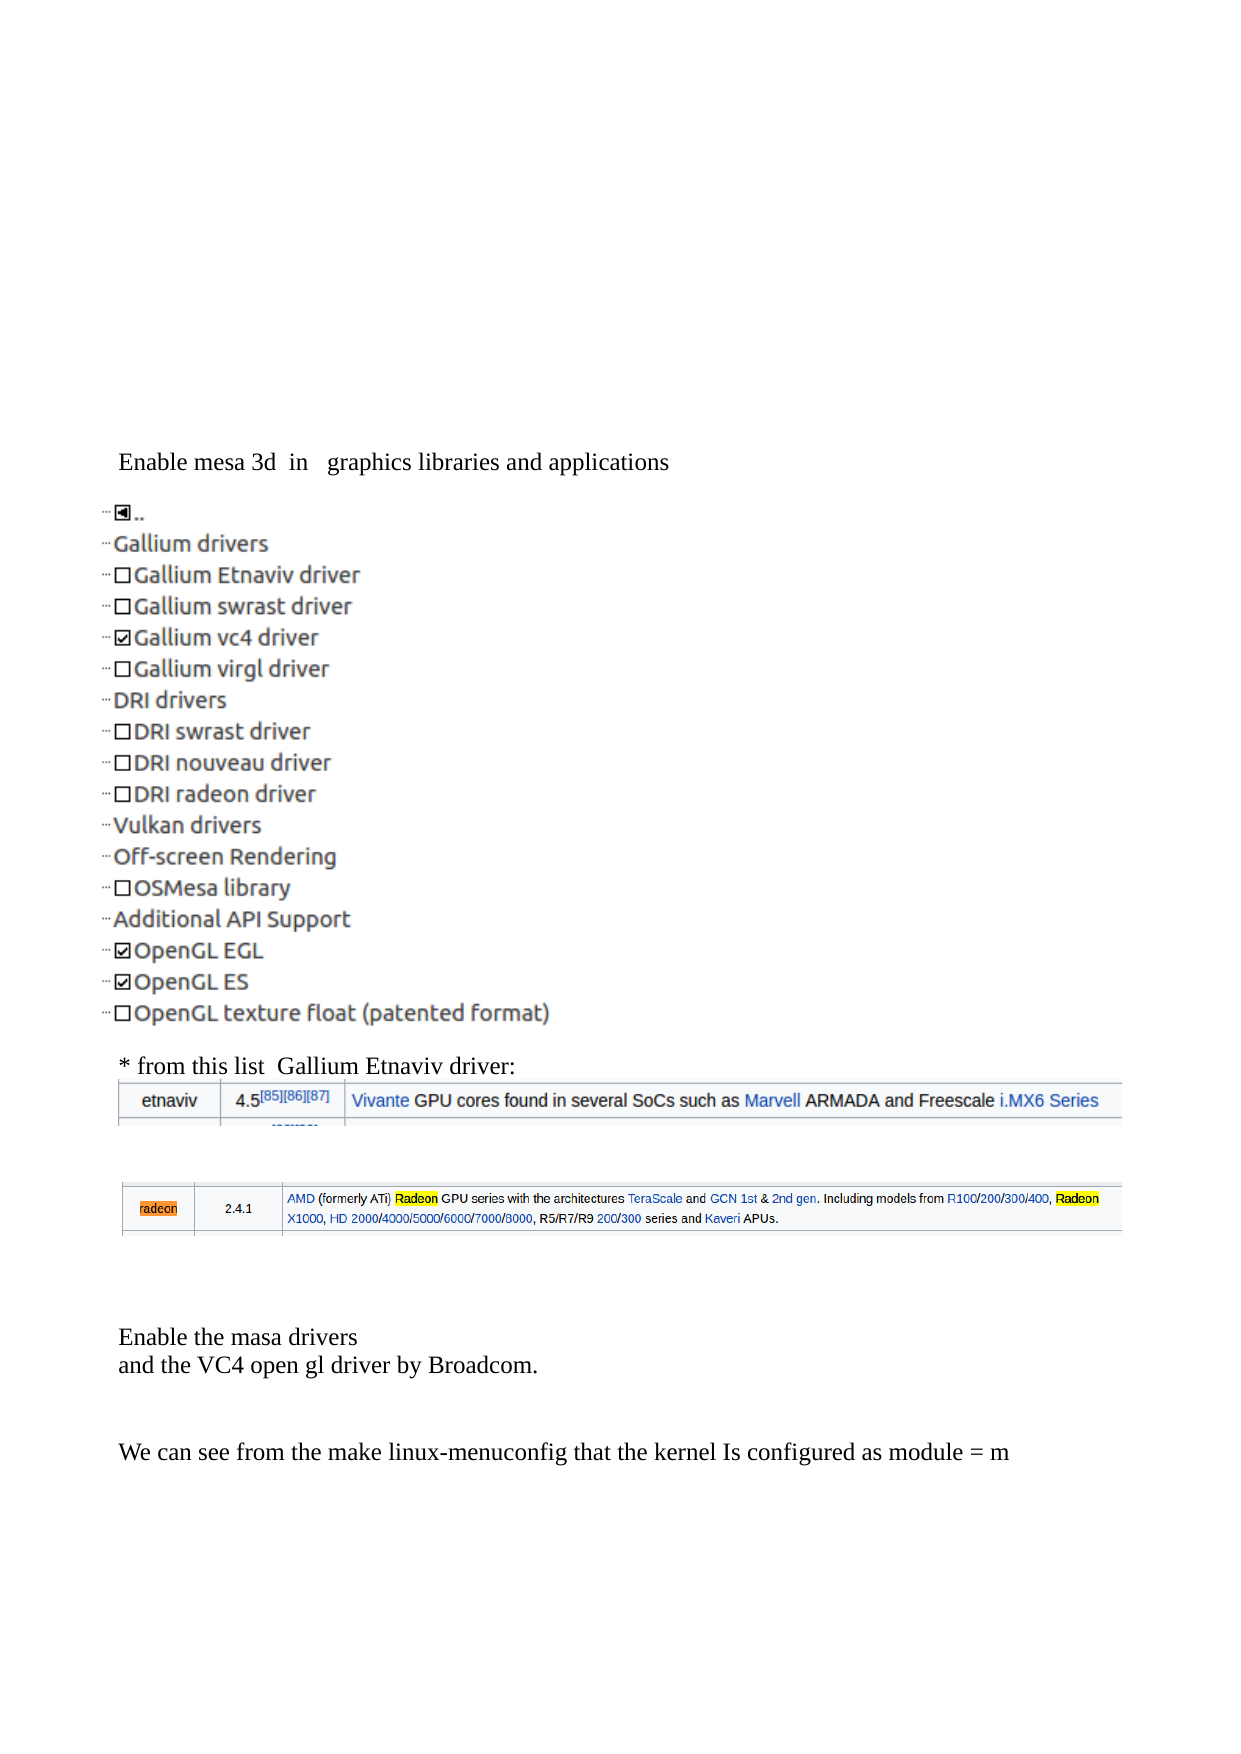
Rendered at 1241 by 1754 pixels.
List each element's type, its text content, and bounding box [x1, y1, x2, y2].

text Enable the masa drivers [118, 1322, 1122, 1351]
text and the VC4 open gl driver by Broadcom. [118, 1351, 1122, 1379]
text Enable mesa 3d in graphics libraries and applications [118, 447, 1122, 476]
picture [118, 1182, 1123, 1236]
text * from this list Gallium Etnaviv driver: [118, 1051, 1122, 1079]
picture [118, 1079, 1123, 1126]
text We can see from the make linux-menuconfig that the kernel Is configured as module = m [118, 1437, 1122, 1466]
picture [101, 502, 880, 1051]
